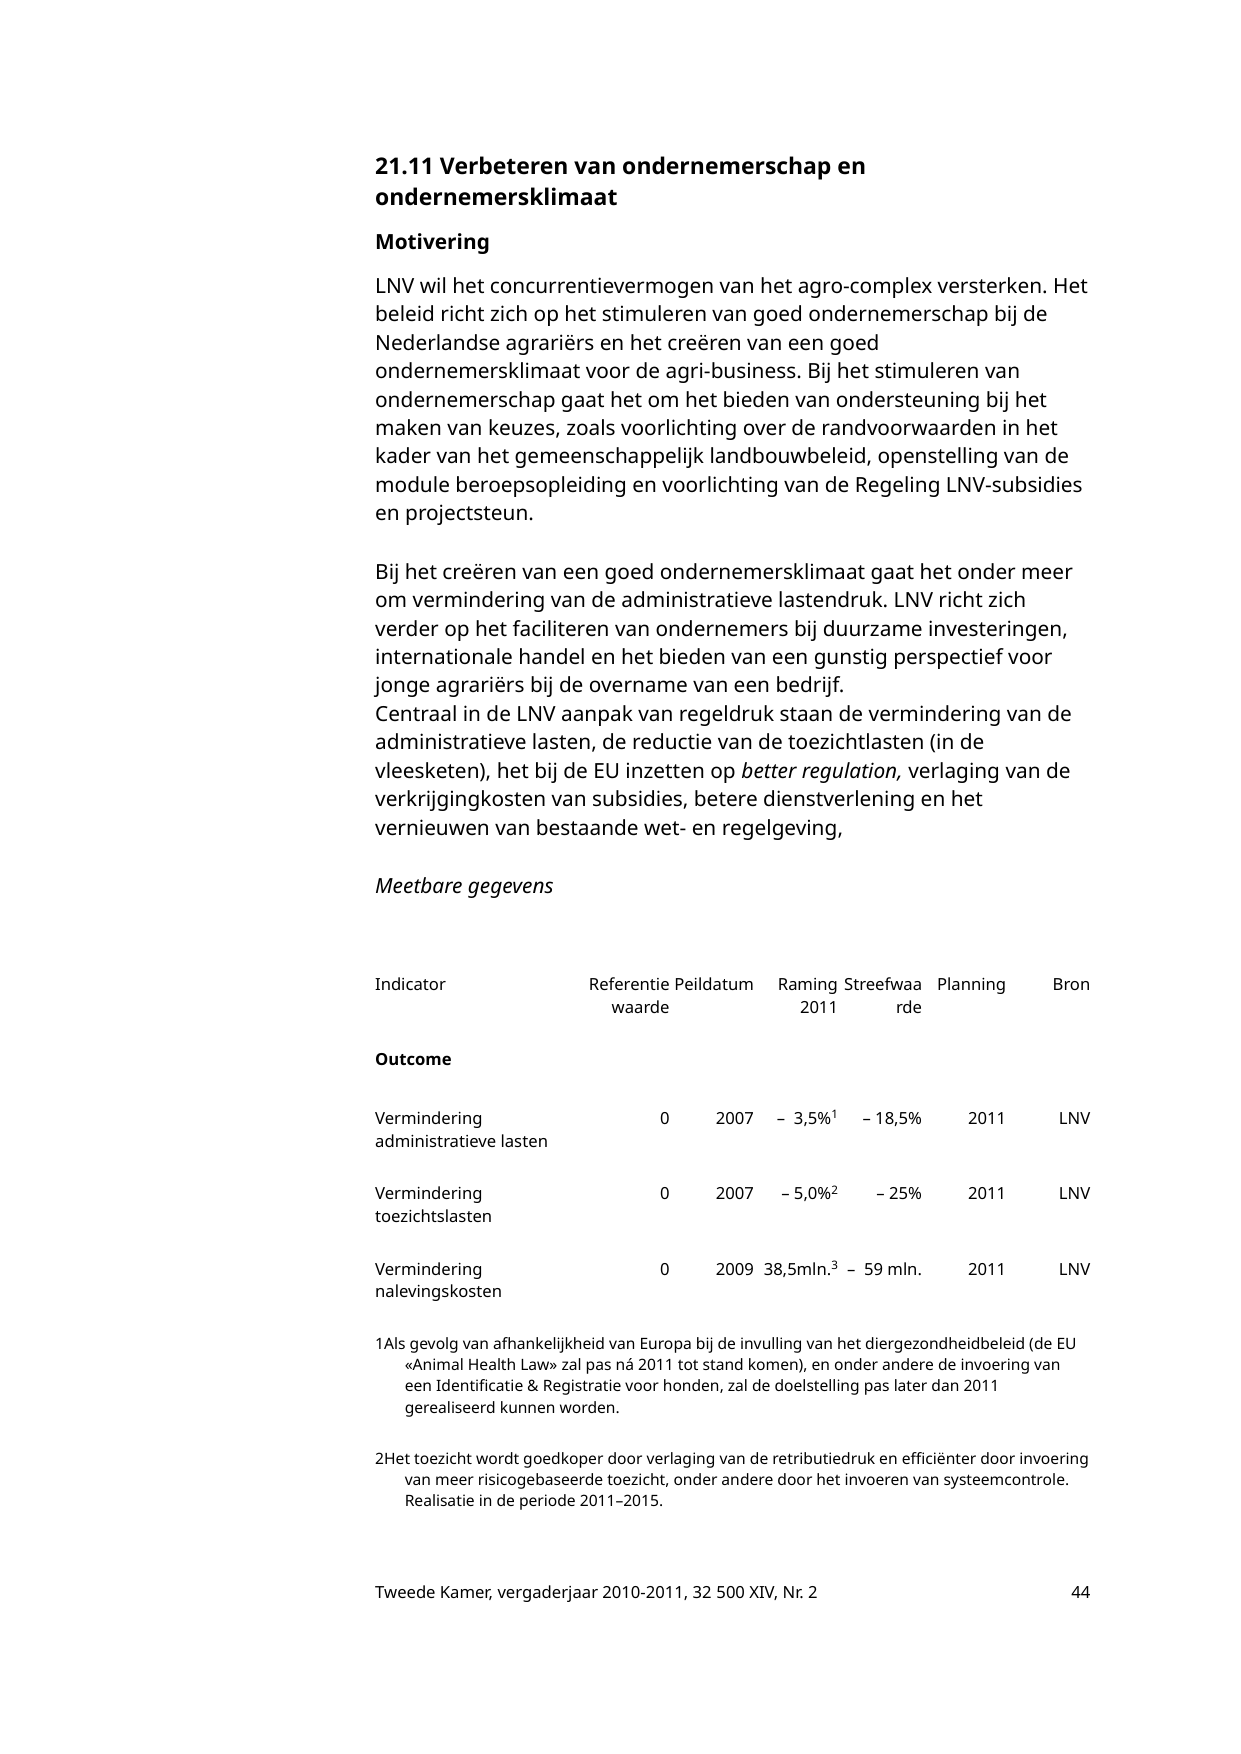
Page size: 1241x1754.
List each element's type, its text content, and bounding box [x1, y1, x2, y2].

table_cell Outcome [375, 1048, 585, 1106]
table_cell 2011 [922, 1257, 1006, 1333]
table_header Planning [922, 973, 1006, 1048]
subtitle 21.11 Verbeteren van ondernemerschap en ondernemersklimaat [375, 150, 1090, 212]
table_header Bron [1006, 973, 1090, 1048]
table_cell 0 [585, 1257, 669, 1333]
table_header Referentiewaarde [585, 973, 669, 1048]
table_cell [669, 1048, 753, 1106]
table_cell – 3,5%1 [754, 1106, 838, 1182]
table_cell 2011 [922, 1182, 1006, 1257]
table_cell 0 [585, 1106, 669, 1182]
table_cell – 5,0%2 [754, 1182, 838, 1257]
table_cell LNV [1006, 1182, 1090, 1257]
table_header Streefwaarde [838, 973, 922, 1048]
table_cell Vermindering administratieve lasten [375, 1106, 585, 1182]
table_header Peildatum [669, 973, 753, 1048]
table_cell [754, 1048, 838, 1106]
text LNV wil het concurrentievermogen van het agro-complex versterken. Het beleid richt zich op het stimuleren van goed ondernemerschap bij de Nederlandse agrariërs en het creëren van een goed ondernemersklimaat voor de agri-business. Bij het stimuleren van ondernemerschap gaat het om het bieden van ondersteuning bij het maken van keuzes, zoals voorlichting over de randvoorwaarden in het kader van het gemeenschappelijk landbouwbeleid, openstelling van de module beroepsopleiding en voorlichting van de Regeling LNV-subsidies en projectsteun. [375, 271, 1090, 527]
table_header Indicator [375, 973, 585, 1048]
table_cell 2011 [922, 1106, 1006, 1182]
table_cell [1006, 1048, 1090, 1106]
table_cell 2009 [669, 1257, 753, 1333]
table_cell Vermindering nalevingskosten [375, 1257, 585, 1333]
table_cell – 59 mln. [838, 1257, 922, 1333]
table_cell [922, 1048, 1006, 1106]
table_cell [838, 1048, 922, 1106]
table_cell 2007 [669, 1106, 753, 1182]
table_cell LNV [1006, 1257, 1090, 1333]
text Motivering [375, 227, 1090, 256]
table_cell 38,5mln.3 [754, 1257, 838, 1333]
table_cell LNV [1006, 1106, 1090, 1182]
table_cell 1Als gevolg van afhankelijkheid van Europa bij de invulling van het diergezondheidbeleid (de EU «Animal Health Law» zal pas ná 2011 tot stand komen), en onder andere de invoering van een Identificatie & Registratie voor honden, zal de doelstelling pas later dan 2011 gerealiseerd kunnen worden. 2Het toezicht wordt goedkoper door verlaging van de retributiedruk en efficiënter door invoering van meer risicogebaseerde toezicht, onder andere door het invoeren van systeemcontrole. Realisatie in de periode 2011–2015. [375, 1333, 1090, 1541]
table_cell – 18,5% [838, 1106, 922, 1182]
text Bij het creëren van een goed ondernemersklimaat gaat het onder meer om vermindering van de administratieve lastendruk. LNV richt zich verder op het faciliteren van ondernemers bij duurzame investeringen, internationale handel en het bieden van een gunstig perspectief voor jonge agrariërs bij de overname van een bedrijf. [375, 557, 1090, 699]
table_header Raming 2011 [754, 973, 838, 1048]
table_cell Vermindering toezichtslasten [375, 1182, 585, 1257]
table_cell – 25% [838, 1182, 922, 1257]
text Centraal in de LNV aanpak van regeldruk staan de vermindering van de administratieve lasten, de reductie van de toezichtlasten (in de vleesketen), het bij de EU inzetten op better regulation, verlaging van de verkrijgingkosten van subsidies, betere dienstverlening en het vernieuwen van bestaande wet- en regelgeving, [375, 699, 1090, 841]
text Meetbare gegevens [375, 871, 1090, 900]
table_cell 0 [585, 1182, 669, 1257]
table_cell [585, 1048, 669, 1106]
table_cell 2007 [669, 1182, 753, 1257]
